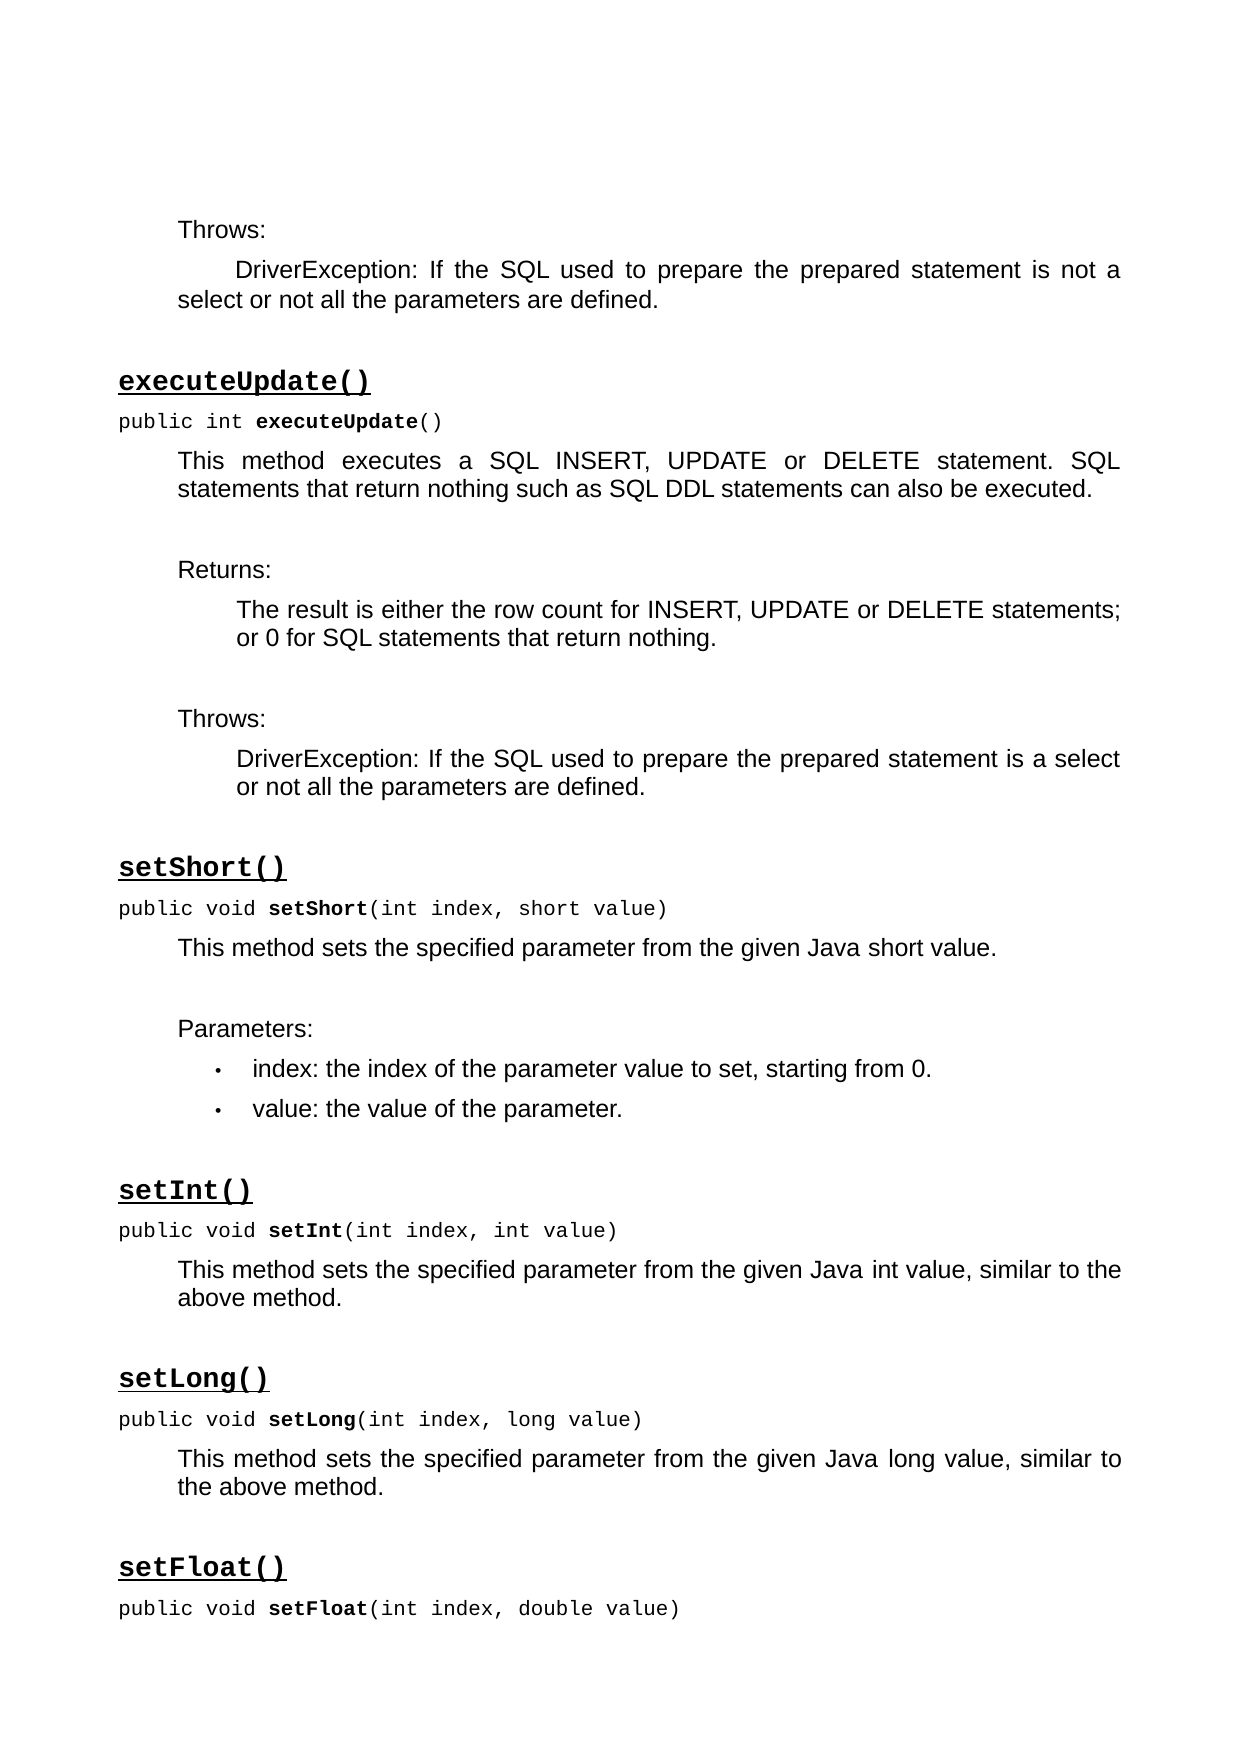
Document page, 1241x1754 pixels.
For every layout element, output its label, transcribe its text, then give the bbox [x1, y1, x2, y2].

subtitle setFloat() [118, 1553, 1122, 1585]
list value: the value of the parameter. [215, 1095, 1122, 1123]
list This method sets the specified parameter from the given Java int value, similar to the above method. [177, 1256, 1122, 1312]
list The result is either the row count for INSERT, UPDATE or DELETE statements; or 0 for SQL statements that return nothing. [236, 596, 1122, 652]
list This method sets the specified parameter from the given Java long value, similar to the above method. [177, 1445, 1122, 1501]
list DriverException: If the SQL used to prepare the prepared statement is a select or not all the parameters are defined. [236, 745, 1122, 801]
subtitle setInt() [118, 1176, 1122, 1207]
text public void setInt(int index, int value) [118, 1220, 1122, 1243]
subtitle Parameters: [177, 1014, 1122, 1042]
subtitle setShort() [118, 853, 1122, 885]
subtitle Returns: [177, 556, 1122, 584]
text public int executeUpdate() [118, 411, 1122, 435]
subtitle Throws: [177, 704, 1122, 732]
list DriverException: If the SQL used to prepare the prepared statement is not a select or not all the parameters are defined. [177, 256, 1122, 314]
text public void setFloat(int index, double value) [118, 1598, 1122, 1621]
subtitle executeUpdate() [118, 367, 1122, 399]
subtitle setLong() [118, 1364, 1122, 1396]
subtitle Throws: [177, 216, 1122, 244]
text public void setShort(int index, short value) [118, 898, 1122, 921]
list index: the index of the parameter value to set, starting from 0. [215, 1055, 1122, 1083]
list This method executes a SQL INSERT, UPDATE or DELETE statement. SQL statements that return nothing such as SQL DDL statements can also be executed. [177, 447, 1122, 503]
text public void setLong(int index, long value) [118, 1409, 1122, 1432]
list This method sets the specified parameter from the given Java short value. [177, 934, 1122, 962]
